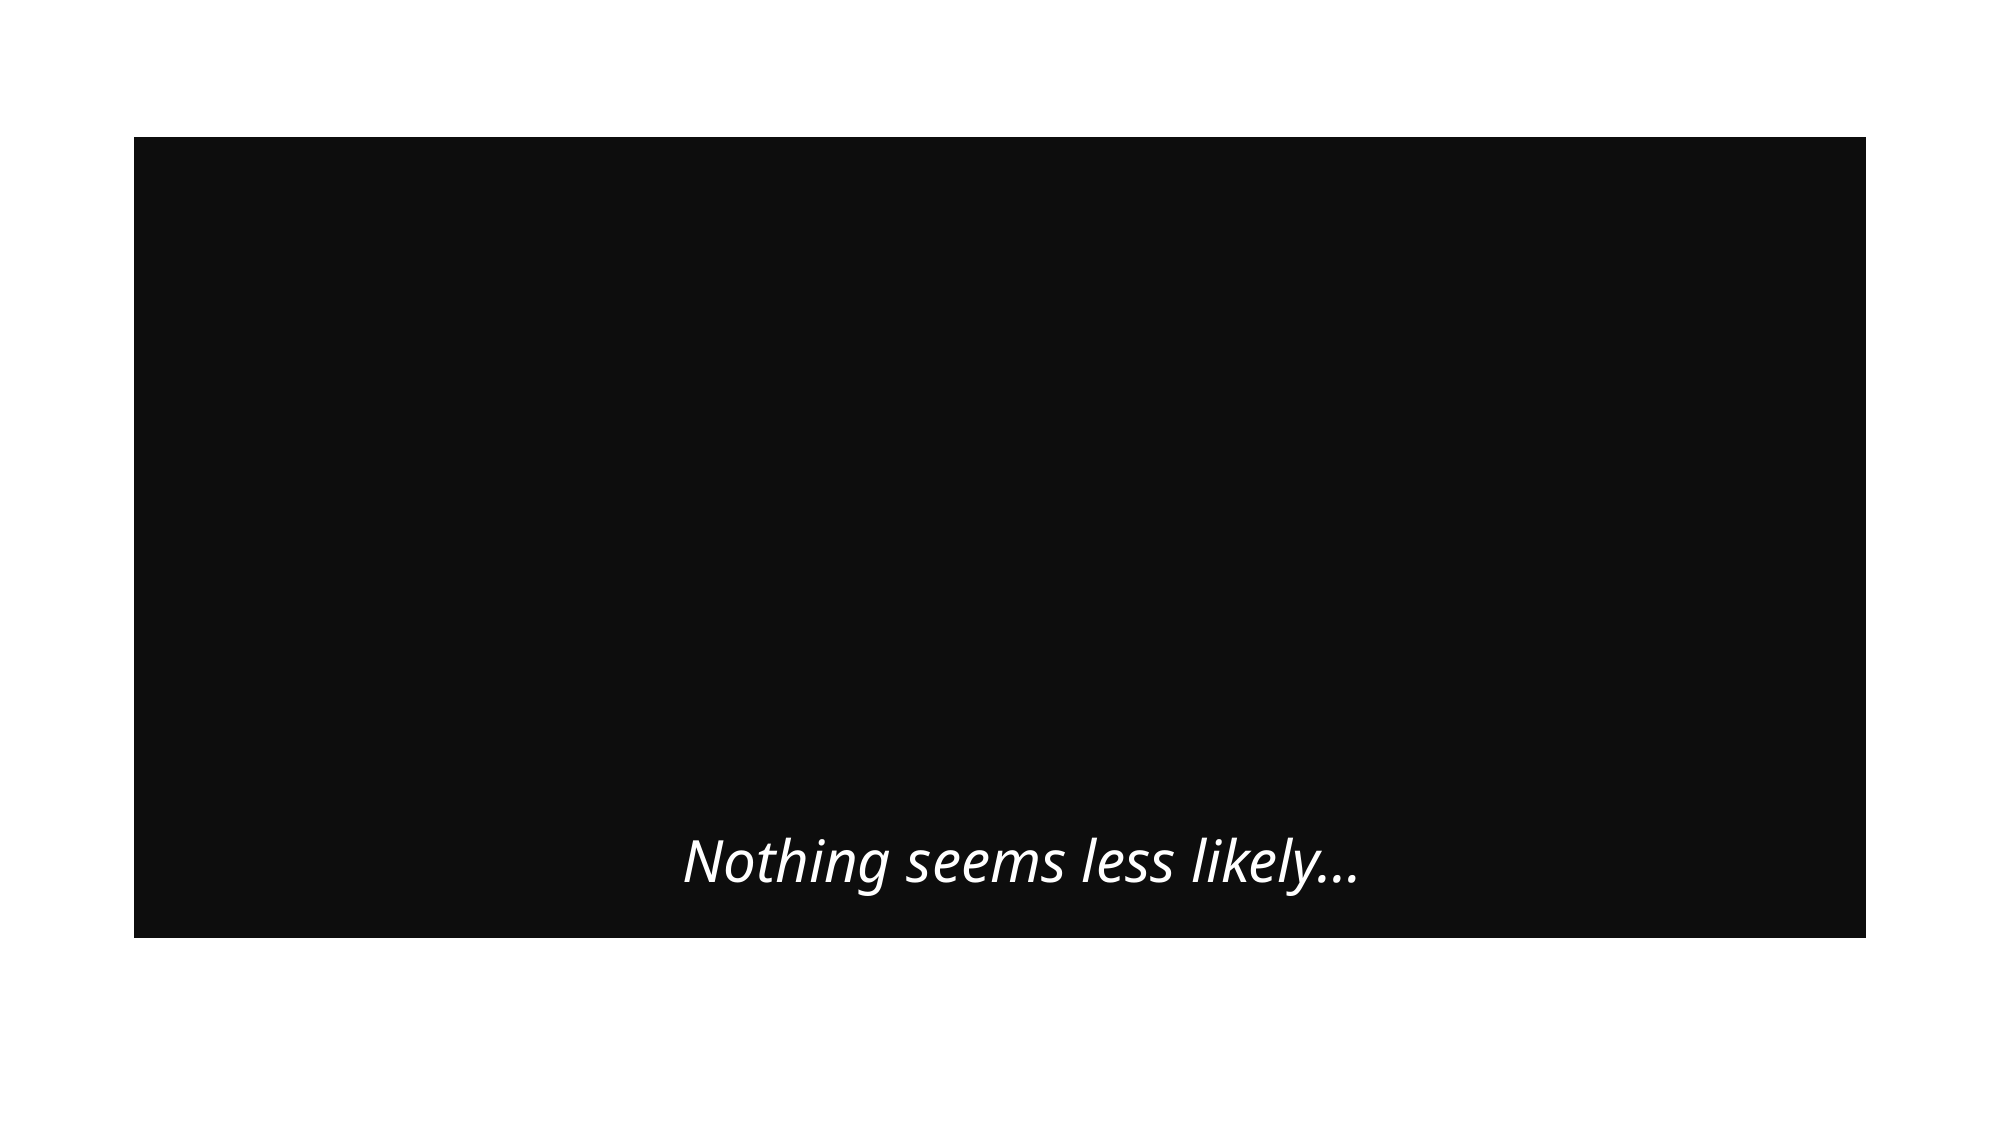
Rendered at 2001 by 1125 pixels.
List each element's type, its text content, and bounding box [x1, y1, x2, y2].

text_box Nothing seems less likely… [667, 816, 2000, 903]
text_box [134, 137, 1866, 938]
